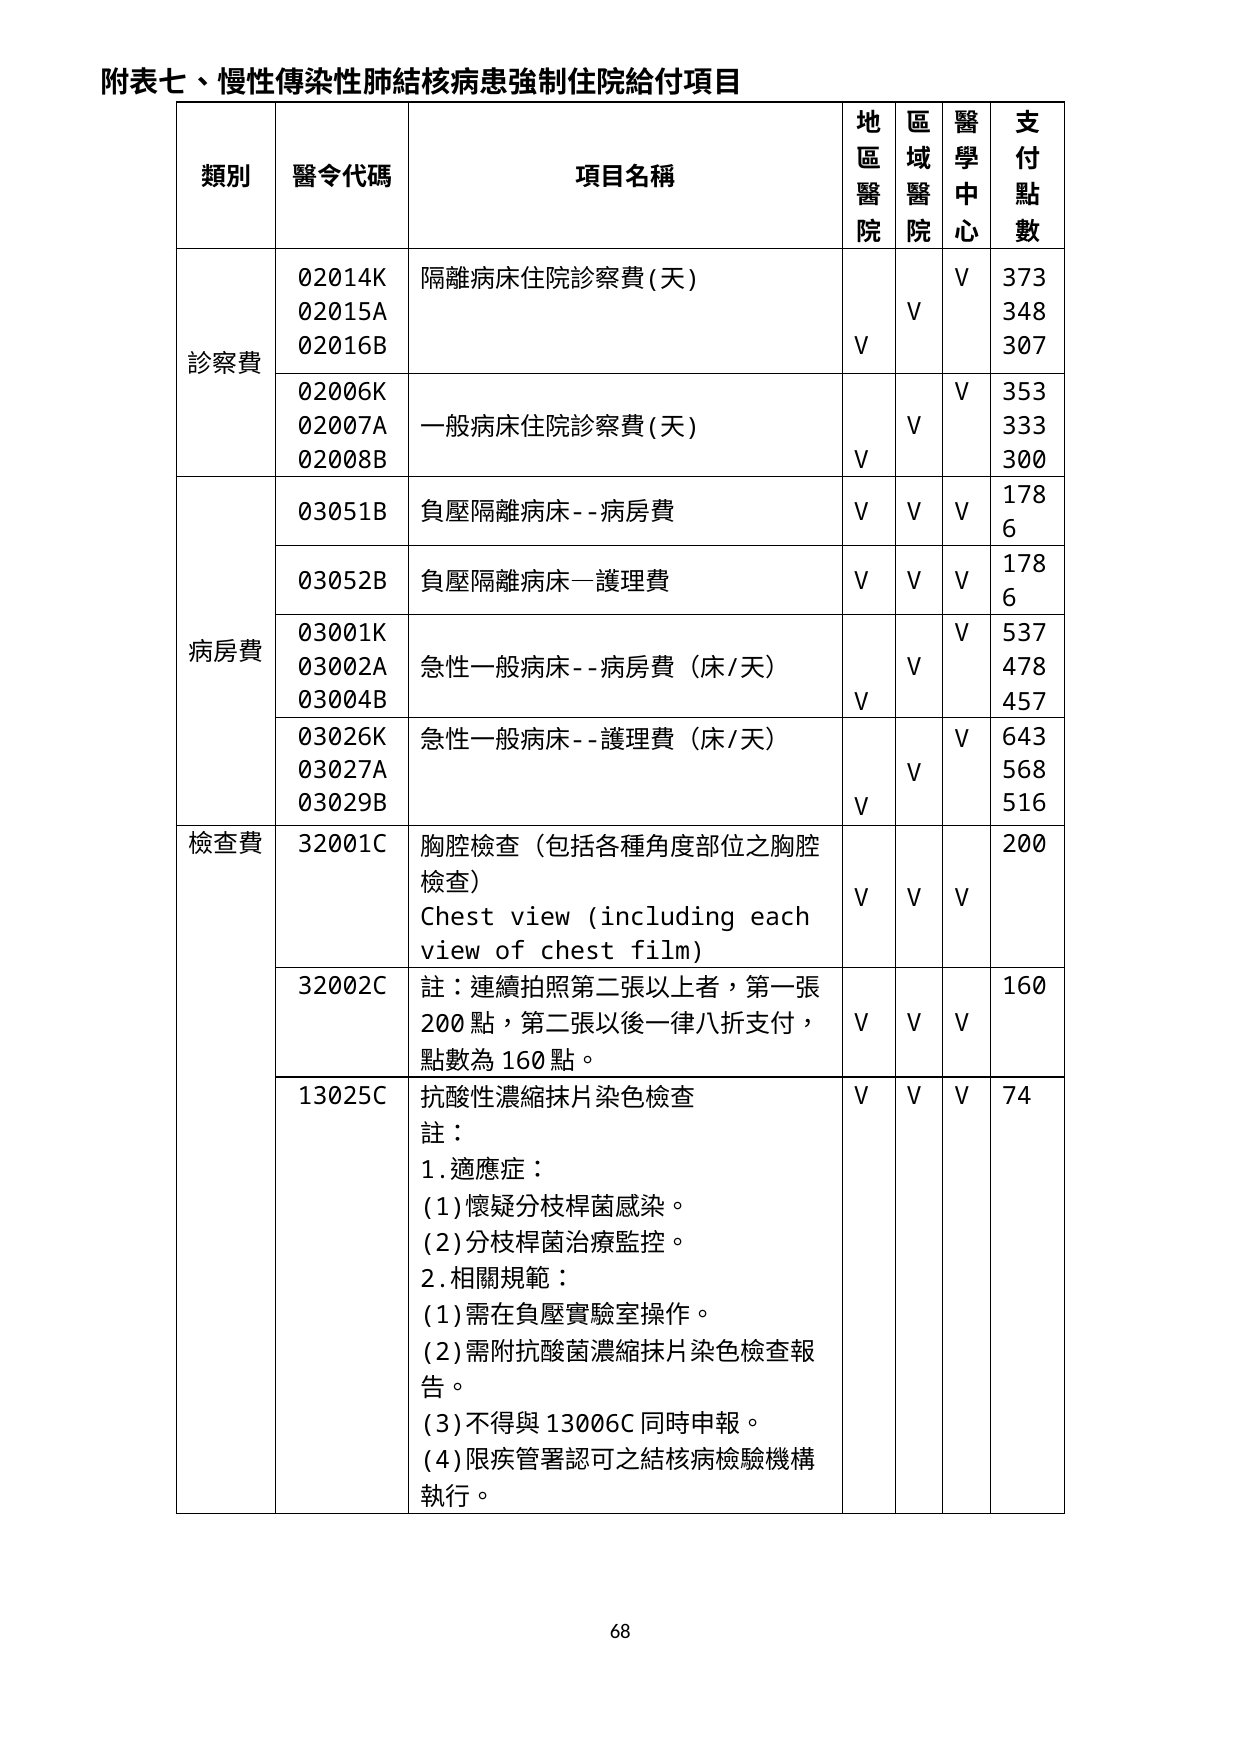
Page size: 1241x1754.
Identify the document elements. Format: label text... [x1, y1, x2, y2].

table_cell 隔離病床住院診察費(天) [409, 249, 842, 372]
table_header 項目名稱 [409, 103, 842, 247]
table_header 區 域 醫 院 [896, 103, 942, 247]
table_cell 32002C [276, 968, 408, 1076]
table_cell 13025C [276, 1078, 408, 1512]
table_cell V [843, 826, 895, 967]
table_cell 200 [991, 826, 1064, 967]
table_cell V [943, 374, 990, 476]
table_cell V [943, 249, 990, 372]
table_cell 03001K 03002A 03004B [276, 615, 408, 717]
table_cell V [943, 1078, 990, 1512]
table_cell 負壓隔離病床—護理費 [409, 546, 842, 614]
table_cell V [896, 718, 942, 825]
table_cell 負壓隔離病床--病房費 [409, 477, 842, 545]
table_cell 病房費 [177, 477, 275, 825]
table_cell 胸腔檢查（包括各種角度部位之胸腔檢查） Chest view (including each view of chest film) [409, 826, 842, 967]
table_cell 03051B [276, 477, 408, 545]
table_cell V [896, 374, 942, 476]
table_cell V [843, 477, 895, 545]
table_cell 1786 [991, 546, 1064, 614]
table_cell 74 [991, 1078, 1064, 1512]
table_cell 03026K 03027A 03029B [276, 718, 408, 825]
table_cell V [896, 826, 942, 967]
table_cell V [943, 615, 990, 717]
table_cell 02006K 02007A 02008B [276, 374, 408, 476]
table_cell 急性一般病床--護理費（床/天） [409, 718, 842, 825]
table_cell V [896, 546, 942, 614]
table_cell V [896, 1078, 942, 1512]
table_cell 537 478 457 [991, 615, 1064, 717]
table_cell V [896, 249, 942, 372]
table_cell V [943, 546, 990, 614]
table_header 地 區 醫 院 [843, 103, 895, 247]
table_cell 32001C [276, 826, 408, 967]
table_cell 03052B [276, 546, 408, 614]
table_cell 診察費 [177, 249, 275, 476]
table_cell V [943, 718, 990, 825]
text 附表七、慢性傳染性肺結核病患強制住院給付項目 [100, 59, 1140, 101]
table_cell 373 348 307 [991, 249, 1064, 372]
table_cell 1786 [991, 477, 1064, 545]
table_cell 檢查費 [177, 826, 275, 1512]
table_cell V [843, 374, 895, 476]
table_cell V [896, 477, 942, 545]
table_header 支 付 點 數 [991, 103, 1064, 247]
table_cell V [843, 718, 895, 825]
table_cell V [896, 968, 942, 1076]
table_cell 急性一般病床--病房費（床/天） [409, 615, 842, 717]
table_cell V [843, 1078, 895, 1512]
table_cell 353 333 300 [991, 374, 1064, 476]
table_cell 一般病床住院診察費(天) [409, 374, 842, 476]
table_cell V [943, 826, 990, 967]
table_cell 643 568 516 [991, 718, 1064, 825]
table_cell 抗酸性濃縮抹片染色檢查 註： 1.適應症： (1)懷疑分枝桿菌感染。 (2)分枝桿菌治療監控。 2.相關規範： (1)需在負壓實驗室操作。 (2)需附抗酸菌濃縮抹片染色檢查報告。 (3)不得與13006C同時申報。 (4)限疾管署認可之結核病檢驗機構執行。 [409, 1078, 842, 1512]
table_header 醫 學 中 心 [943, 103, 990, 247]
table_cell 註：連續拍照第二張以上者，第一張 200點，第二張以後一律八折支付，點數為 160點。 [409, 968, 842, 1076]
table_header 醫令代碼 [276, 103, 408, 247]
table_cell 160 [991, 968, 1064, 1076]
table_cell V [843, 249, 895, 372]
table_cell 02014K 02015A 02016B [276, 249, 408, 372]
table_cell V [843, 615, 895, 717]
table_cell V [843, 968, 895, 1076]
table_cell V [896, 615, 942, 717]
table_header 類別 [177, 103, 275, 247]
table_cell V [843, 546, 895, 614]
table_cell V [943, 968, 990, 1076]
table_cell V [943, 477, 990, 545]
